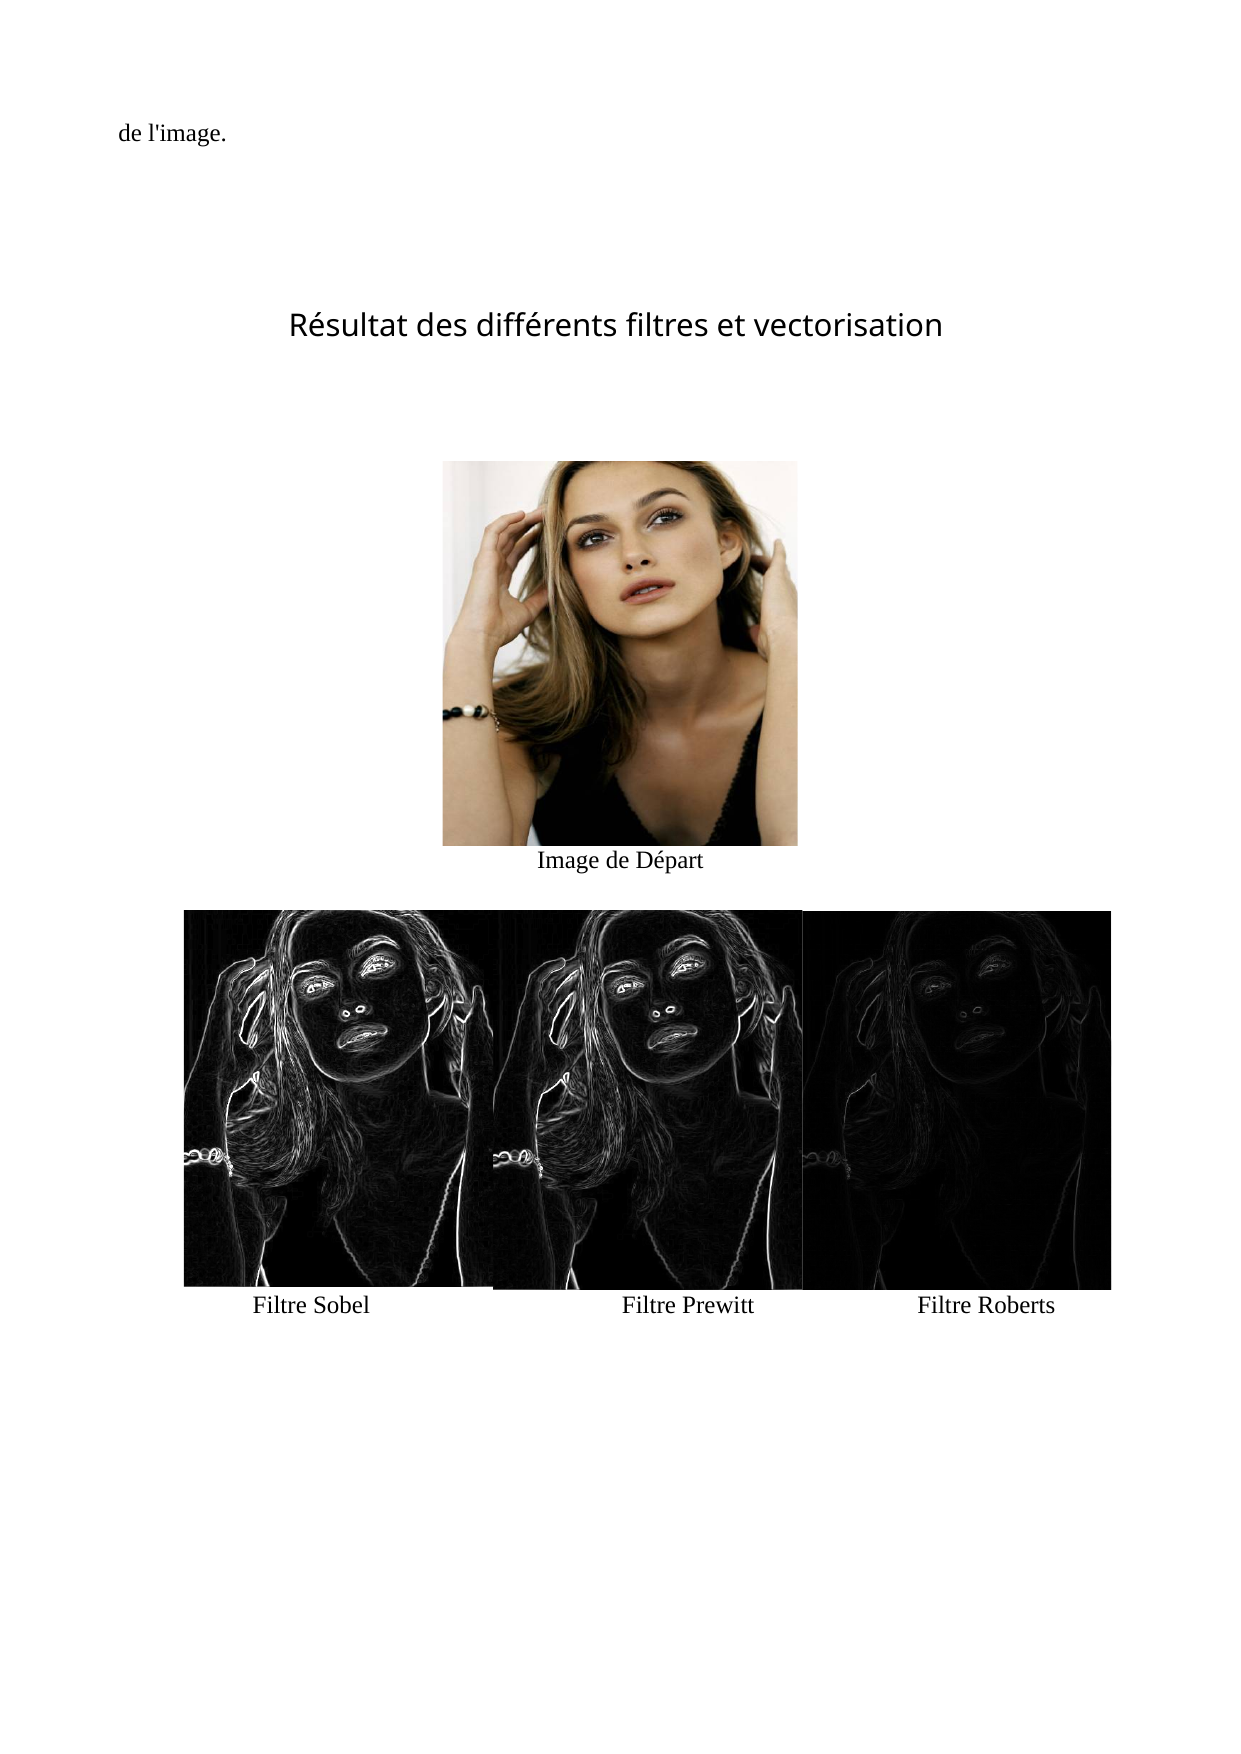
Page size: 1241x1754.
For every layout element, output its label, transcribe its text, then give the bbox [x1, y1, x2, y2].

picture [183, 910, 1112, 1290]
text de l'image. [118, 118, 1122, 147]
text Résultat des différents filtres et vectorisation [118, 303, 1122, 346]
text Image de Départ [118, 846, 1122, 874]
text Filtre Sobel Filtre Prewitt Filtre Roberts [118, 1290, 1122, 1319]
picture [442, 461, 798, 846]
